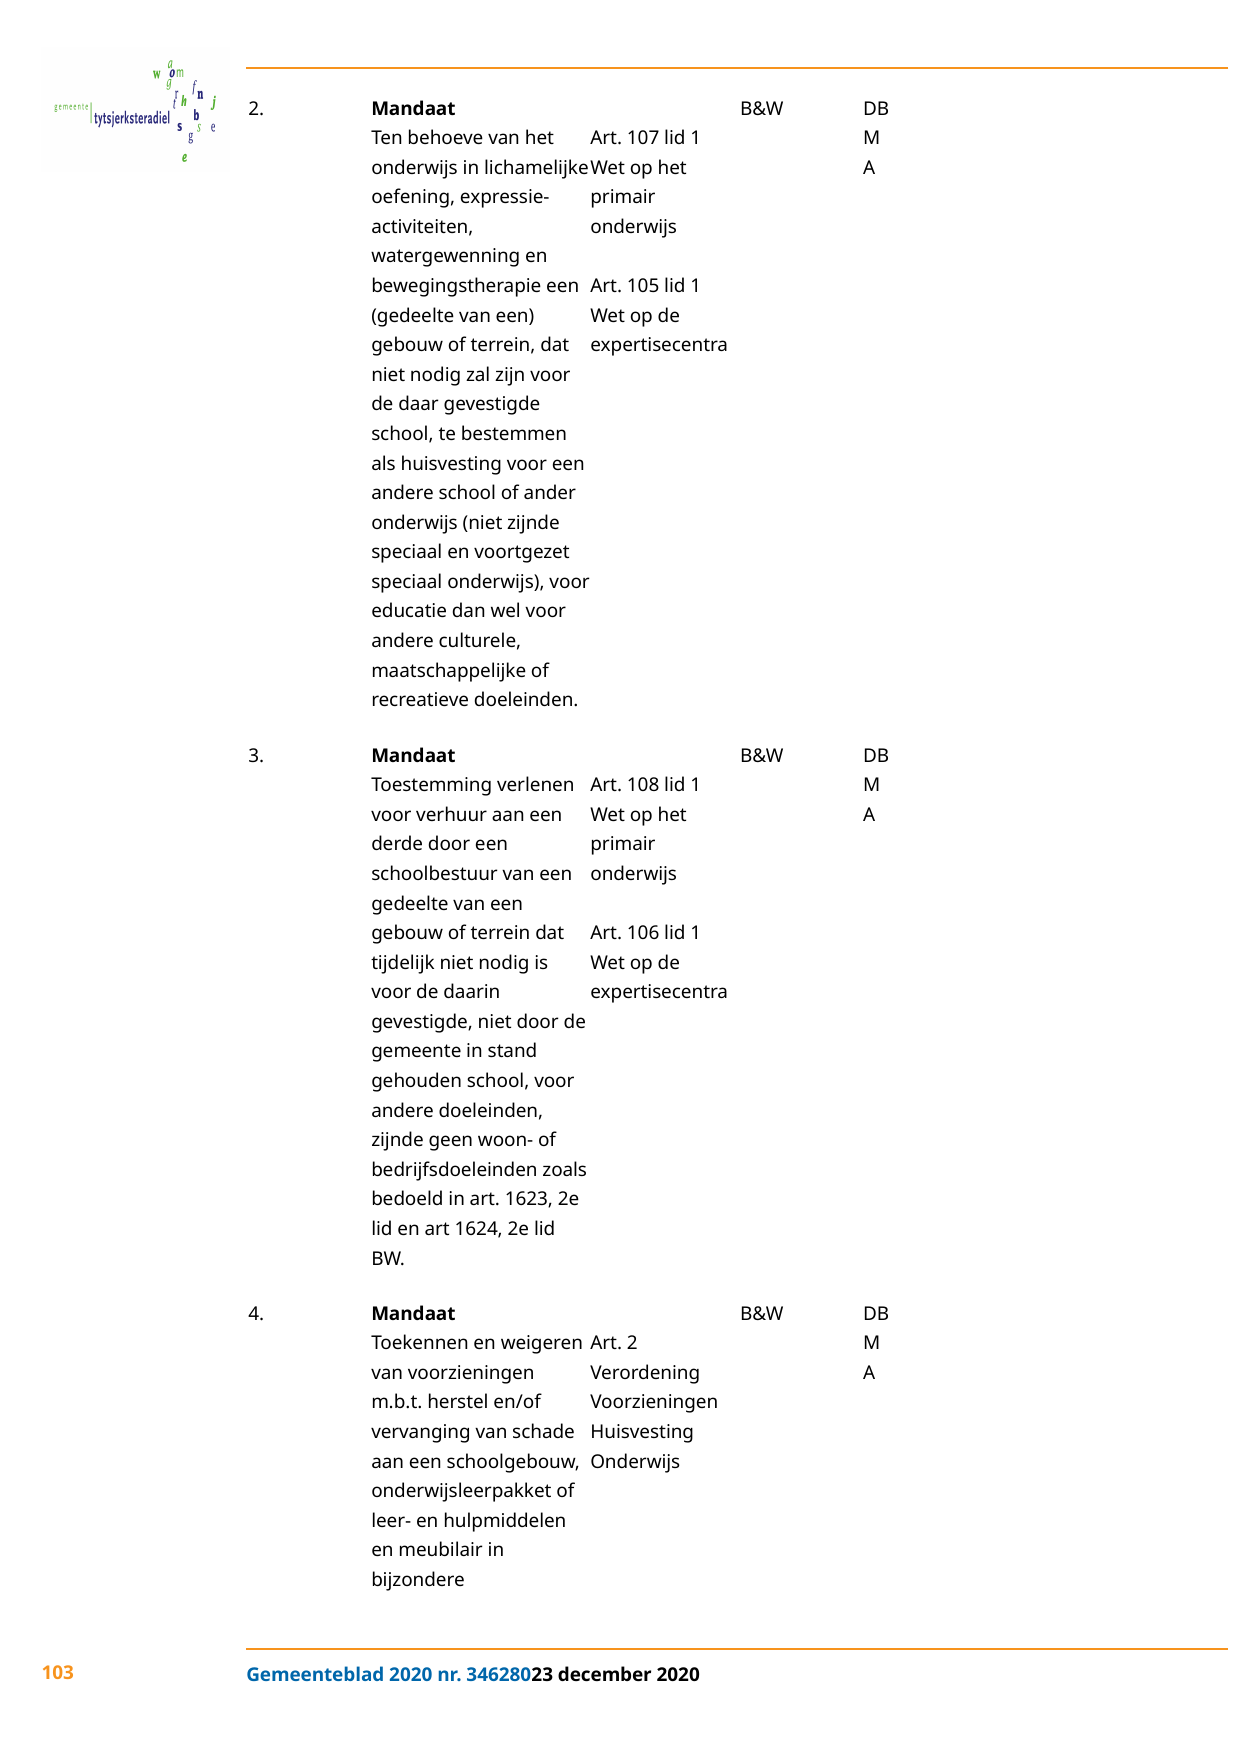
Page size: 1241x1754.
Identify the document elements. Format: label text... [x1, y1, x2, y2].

table_cell DB M A [863, 1300, 986, 1592]
table_cell [986, 742, 1152, 1300]
table_cell Mandaat Toestemming verlenen voor verhuur aan een derde door een schoolbestuur van een gedeelte van een gebouw of terrein dat tijdelijk niet nodig is voor de daarin gevestigde, niet door de gemeente in stand gehouden school, voor andere doeleinden, zijnde geen woon- of bedrijfsdoeleinden zoals bedoeld in art. 1623, 2e lid en art 1624, 2e lid BW. [371, 742, 590, 1300]
table_cell Art. 108 lid 1 Wet op het primair onderwijs Art. 106 lid 1 Wet op de expertisecentra [590, 742, 740, 1300]
table_cell 2. [248, 95, 371, 742]
table_cell [986, 1300, 1152, 1592]
table_cell B&W [740, 742, 863, 1300]
table_cell 3. [248, 742, 371, 1300]
table_cell B&W [740, 1300, 863, 1592]
table_cell DB M A [863, 95, 986, 742]
table_cell DB M A [863, 742, 986, 1300]
table_cell [986, 95, 1152, 742]
table_cell Mandaat Toekennen en weigeren van voorzieningen m.b.t. herstel en/of vervanging van schade aan een schoolgebouw, onderwijsleerpakket of leer- en hulpmiddelen en meubilair in bijzondere [371, 1300, 590, 1592]
table_cell 4. [248, 1300, 371, 1592]
table_cell Art. 107 lid 1 Wet op het primair onderwijs Art. 105 lid 1 Wet op de expertisecentra [590, 95, 740, 742]
picture [41, 47, 231, 172]
table_cell Mandaat Ten behoeve van het onderwijs in lichamelijke oefening, expressie-activiteiten, watergewenning en bewegingstherapie een (gedeelte van een) gebouw of terrein, dat niet nodig zal zijn voor de daar gevestigde school, te bestemmen als huisvesting voor een andere school of ander onderwijs (niet zijnde speciaal en voortgezet speciaal onderwijs), voor educatie dan wel voor andere culturele, maatschappelijke of recreatieve doeleinden. [371, 95, 590, 742]
table_cell Art. 2 Verordening Voorzieningen Huisvesting Onderwijs [590, 1300, 740, 1592]
table_cell B&W [740, 95, 863, 742]
